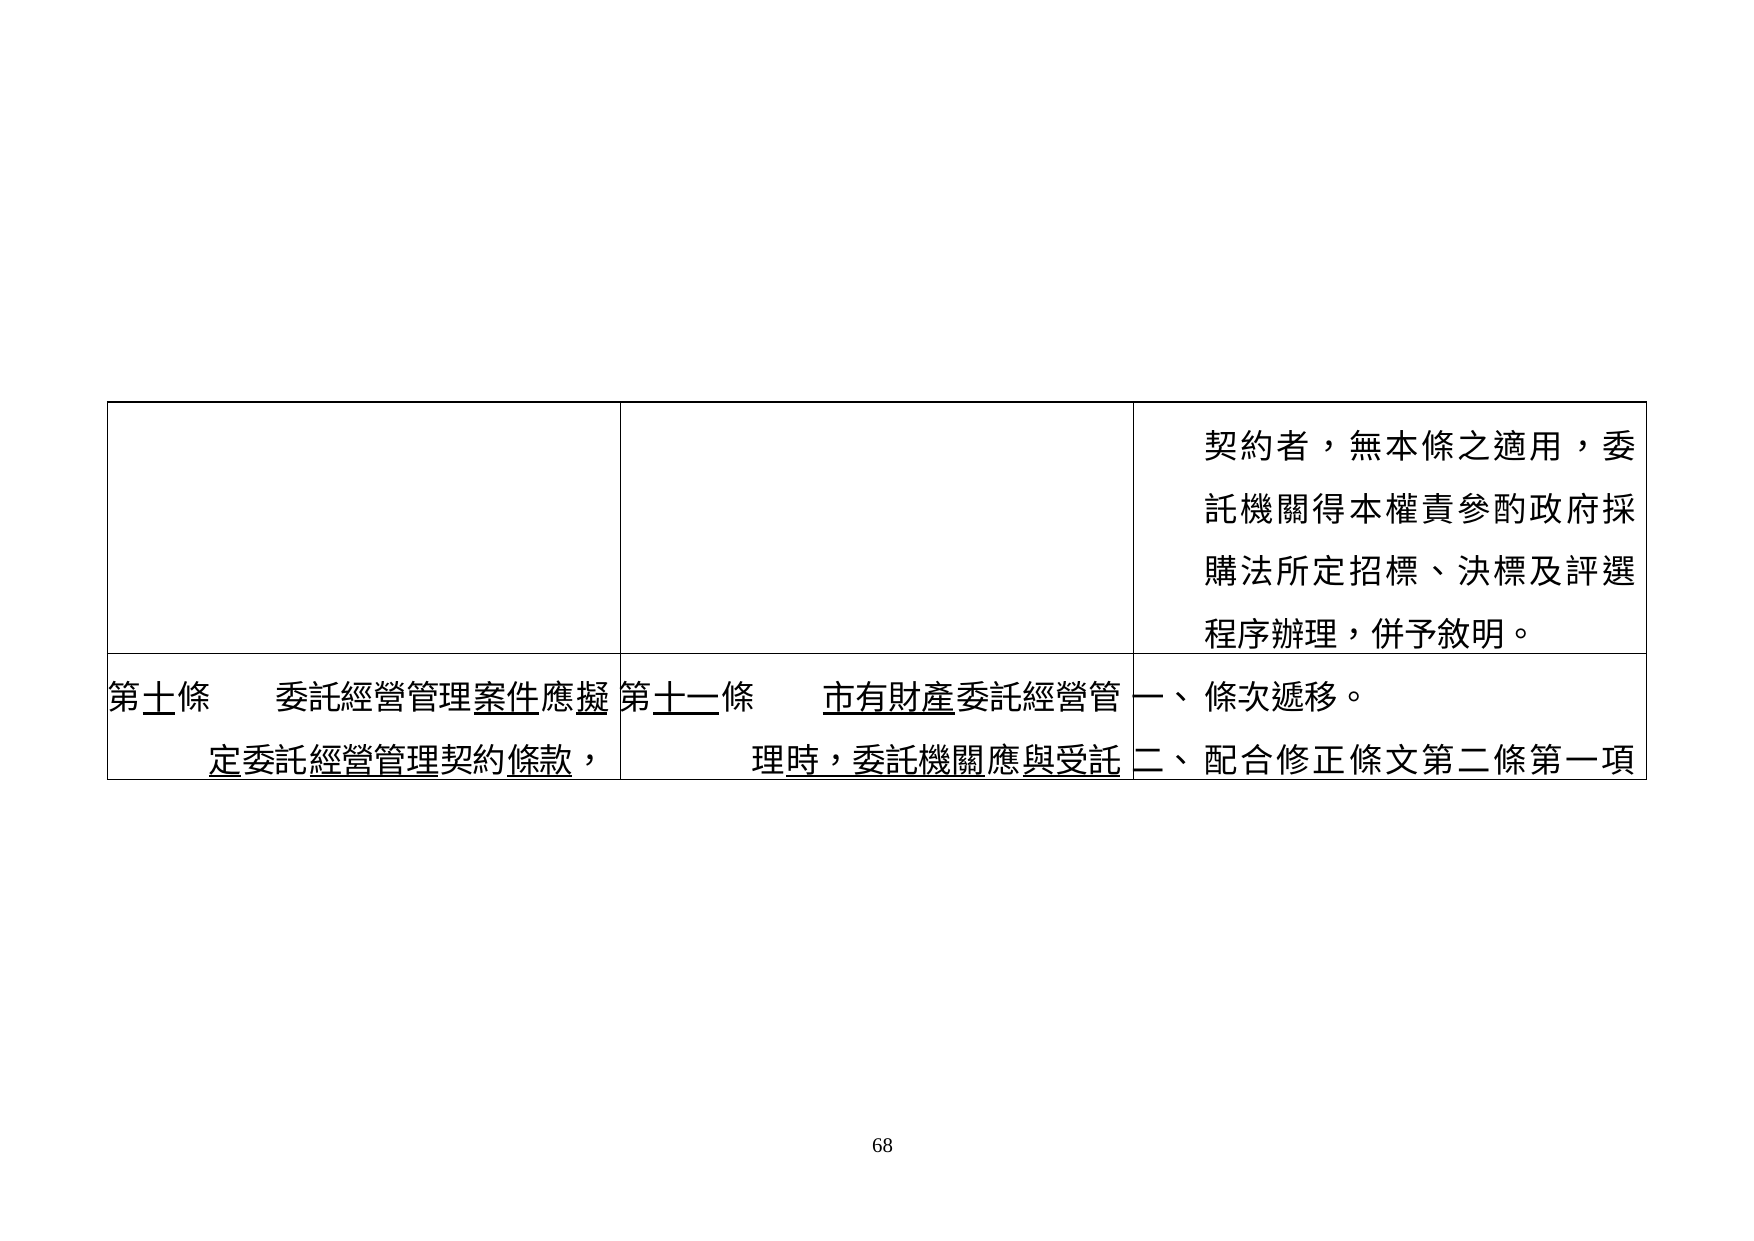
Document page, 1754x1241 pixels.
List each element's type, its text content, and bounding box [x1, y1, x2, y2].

table_cell [108, 403, 620, 652]
table_cell [621, 403, 1133, 652]
table_cell 第十條 委託經營管理案件應擬定委託經營管理契約條款， [108, 654, 620, 778]
table_cell 第十一條 市有財產委託經營管理時，委託機關應與受託 [621, 654, 1133, 778]
table_cell 一、 條次遞移。 二、 配合修正條文第二條第一項 [1134, 654, 1646, 778]
table_cell 契約者，無本條之適用，委託機關得本權責參酌政府採購法所定招標、決標及評選程序辦理，併予敘明。 [1134, 403, 1646, 652]
